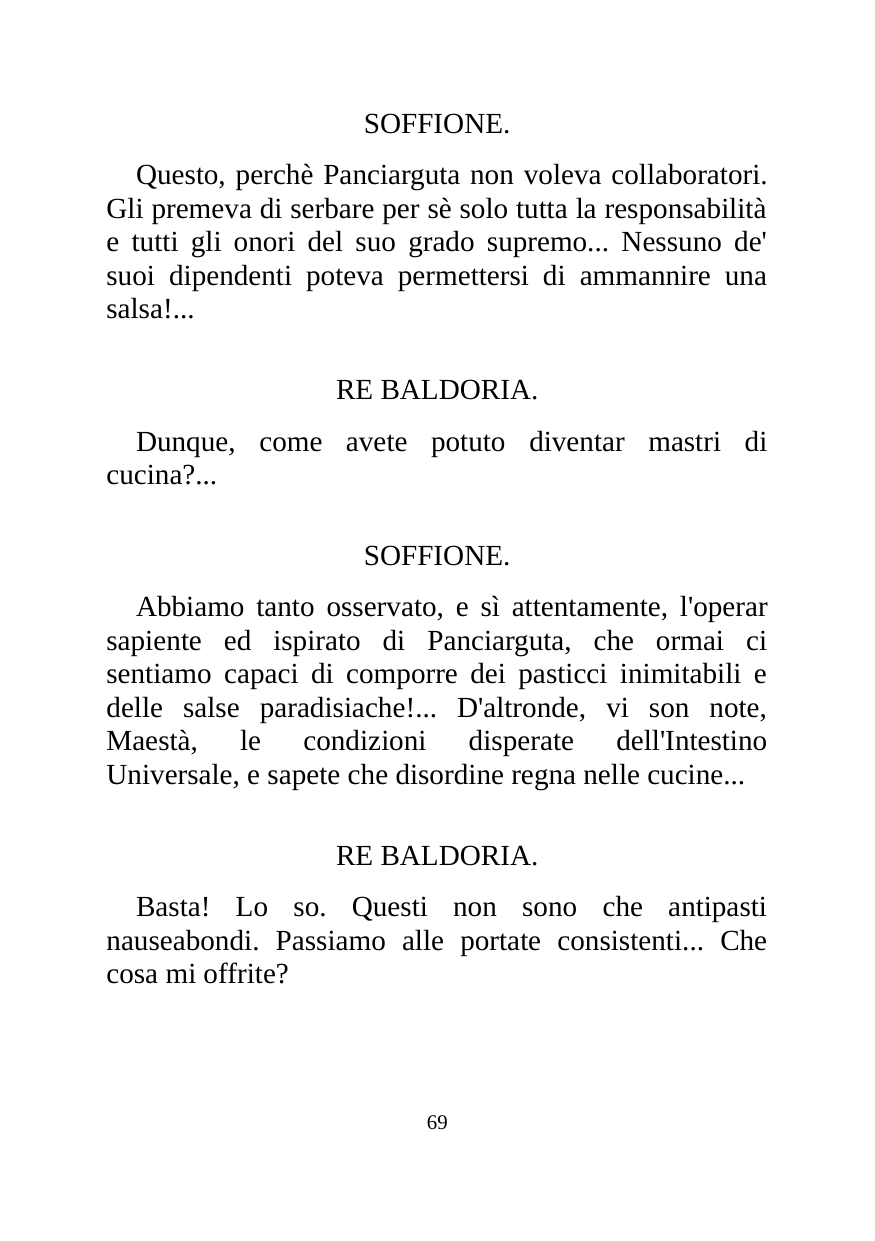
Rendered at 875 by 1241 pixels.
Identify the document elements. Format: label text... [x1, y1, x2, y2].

text RE BALDORIA. [106, 372, 768, 406]
text SOFFIONE. [106, 106, 768, 140]
text RE BALDORIA. [106, 838, 768, 871]
text Dunque, come avete potuto diventar mastri di cucina?... [106, 424, 768, 491]
text Abbiamo tanto osservato, e sì attentamente, l'operar sapiente ed ispirato di Panciarguta, che ormai ci sentiamo capaci di comporre dei pasticci inimitabili e delle salse paradisiache!... D'altronde, vi son note, Maestà, le condizioni disperate dell'Intestino Universale, e sapete che disordine regna nelle cucine... [106, 589, 768, 791]
text Questo, perchè Panciarguta non voleva collaboratori. Gli premeva di serbare per sè solo tutta la responsabilità e tutti gli onori del suo grado supremo... Nessuno de' suoi dipendenti poteva permettersi di ammannire una salsa!... [106, 157, 768, 325]
text SOFFIONE. [106, 538, 768, 572]
text Basta! Lo so. Questi non sono che antipasti nauseabondi. Passiamo alle portate consistenti... Che cosa mi offrite? [106, 889, 768, 990]
